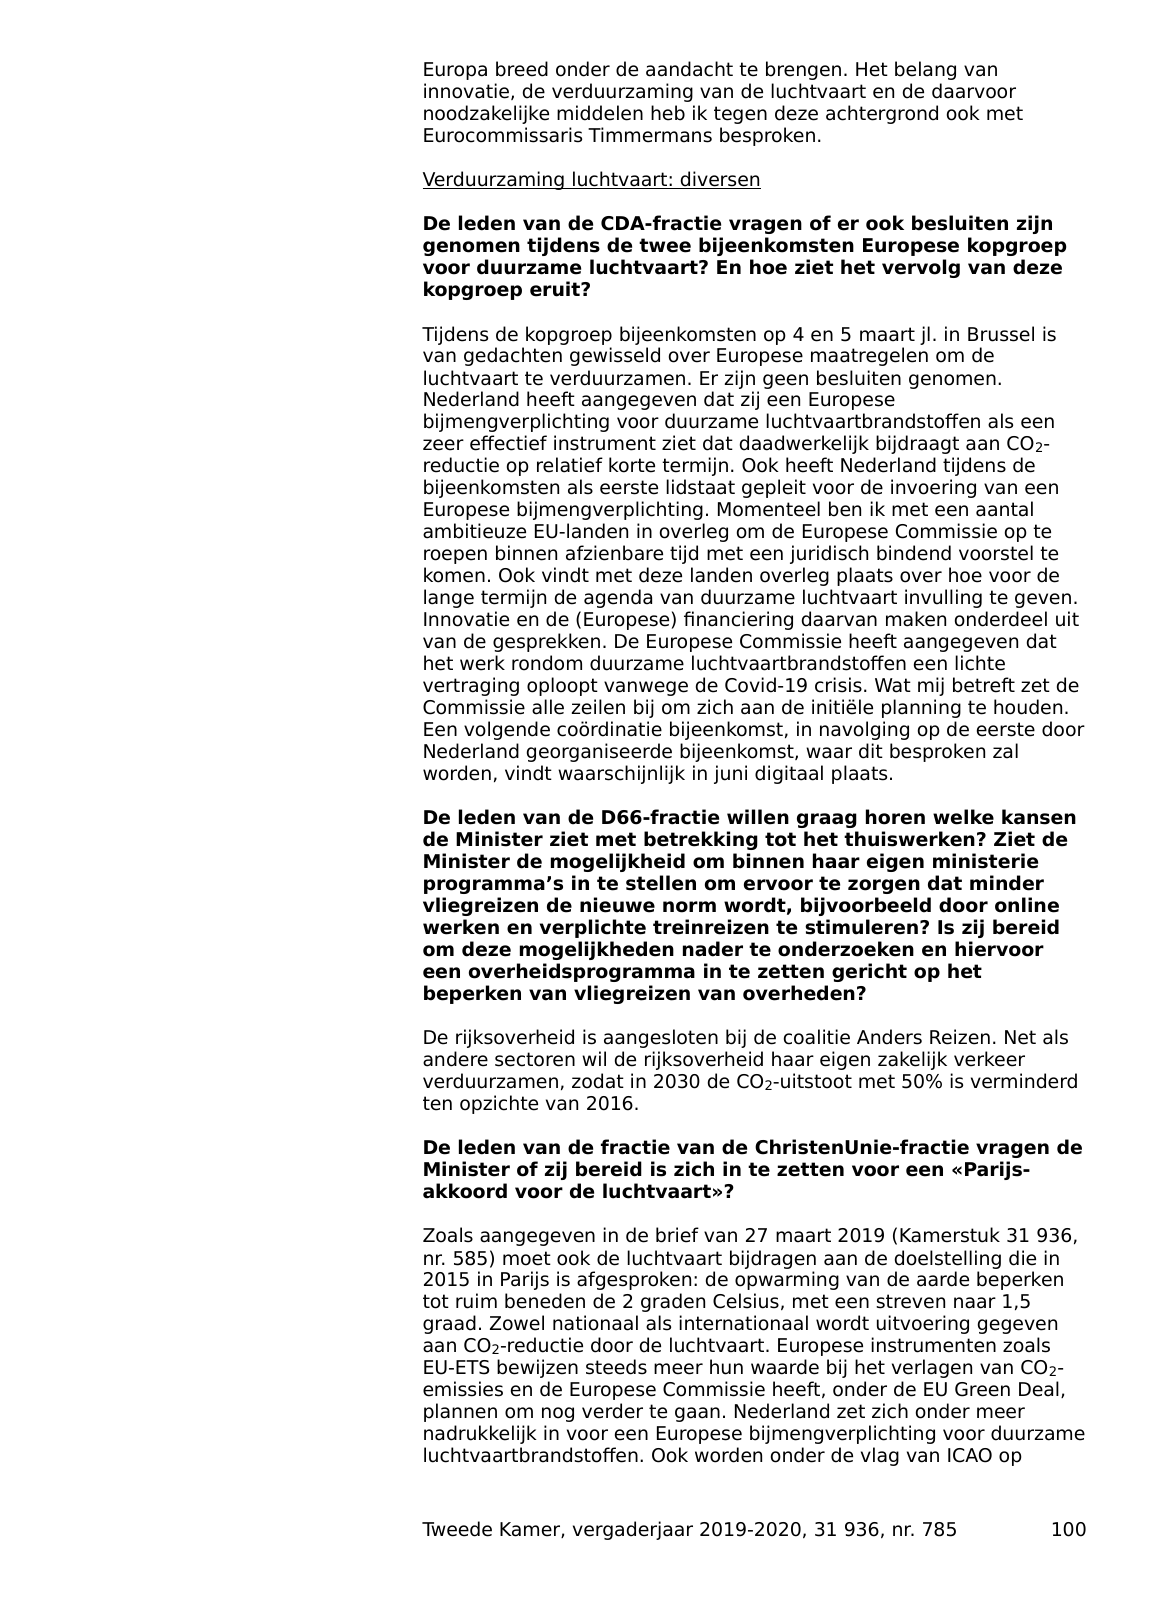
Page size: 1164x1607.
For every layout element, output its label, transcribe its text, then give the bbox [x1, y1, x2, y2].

text De leden van de D66-fractie willen graag horen welke kansen de Minister ziet met betrekking tot het thuiswerken? Ziet de Minister de mogelijkheid om binnen haar eigen ministerie programma’s in te stellen om ervoor te zorgen dat minder vliegreizen de nieuwe norm wordt, bijvoorbeeld door online werken en verplichte treinreizen te stimuleren? Is zij bereid om deze mogelijkheden nader te onderzoeken en hiervoor een overheidsprogramma in te zetten gericht op het beperken van vliegreizen van overheden? [422, 807, 1087, 1005]
text De rijksoverheid is aangesloten bij de coalitie Anders Reizen. Net als andere sectoren wil de rijksoverheid haar eigen zakelijk verkeer verduurzamen, zodat in 2030 de CO2-uitstoot met 50% is verminderd ten opzichte van 2016. [422, 1027, 1087, 1115]
text De leden van de fractie van de ChristenUnie-fractie vragen de Minister of zij bereid is zich in te zetten voor een «Parijs-akkoord voor de luchtvaart»? [422, 1137, 1087, 1203]
text Tijdens de kopgroep bijeenkomsten op 4 en 5 maart jl. in Brussel is van gedachten gewisseld over Europese maatregelen om de luchtvaart te verduurzamen. Er zijn geen besluiten genomen. Nederland heeft aangegeven dat zij een Europese bijmengverplichting voor duurzame luchtvaartbrandstoffen als een zeer effectief instrument ziet dat daadwerkelijk bijdraagt aan CO2-reductie op relatief korte termijn. Ook heeft Nederland tijdens de bijeenkomsten als eerste lidstaat gepleit voor de invoering van een Europese bijmengverplichting. Momenteel ben ik met een aantal ambitieuze EU-landen in overleg om de Europese Commissie op te roepen binnen afzienbare tijd met een juridisch bindend voorstel te komen. Ook vindt met deze landen overleg plaats over hoe voor de lange termijn de agenda van duurzame luchtvaart invulling te geven. Innovatie en de (Europese) financiering daarvan maken onderdeel uit van de gesprekken. De Europese Commissie heeft aangegeven dat het werk rondom duurzame luchtvaartbrandstoffen een lichte vertraging oploopt vanwege de Covid-19 crisis. Wat mij betreft zet de Commissie alle zeilen bij om zich aan de initiële planning te houden. Een volgende coördinatie bijeenkomst, in navolging op de eerste door Nederland georganiseerde bijeenkomst, waar dit besproken zal worden, vindt waarschijnlijk in juni digitaal plaats. [422, 323, 1087, 785]
subtitle Verduurzaming luchtvaart: diversen [422, 169, 1087, 191]
text Europa breed onder de aandacht te brengen. Het belang van innovatie, de verduurzaming van de luchtvaart en de daarvoor noodzakelijke middelen heb ik tegen deze achtergrond ook met Eurocommissaris Timmermans besproken. [422, 59, 1087, 147]
text De leden van de CDA-fractie vragen of er ook besluiten zijn genomen tijdens de twee bijeenkomsten Europese kopgroep voor duurzame luchtvaart? En hoe ziet het vervolg van deze kopgroep eruit? [422, 213, 1087, 301]
text Zoals aangegeven in de brief van 27 maart 2019 (Kamerstuk 31 936, nr. 585) moet ook de luchtvaart bijdragen aan de doelstelling die in 2015 in Parijs is afgesproken: de opwarming van de aarde beperken tot ruim beneden de 2 graden Celsius, met een streven naar 1,5 graad. Zowel nationaal als internationaal wordt uitvoering gegeven aan CO2-reductie door de luchtvaart. Europese instrumenten zoals EU-ETS bewijzen steeds meer hun waarde bij het verlagen van CO2-emissies en de Europese Commissie heeft, onder de EU Green Deal, plannen om nog verder te gaan. Nederland zet zich onder meer nadrukkelijk in voor een Europese bijmengverplichting voor duurzame luchtvaartbrandstoffen. Ook worden onder de vlag van ICAO op [422, 1225, 1087, 1467]
